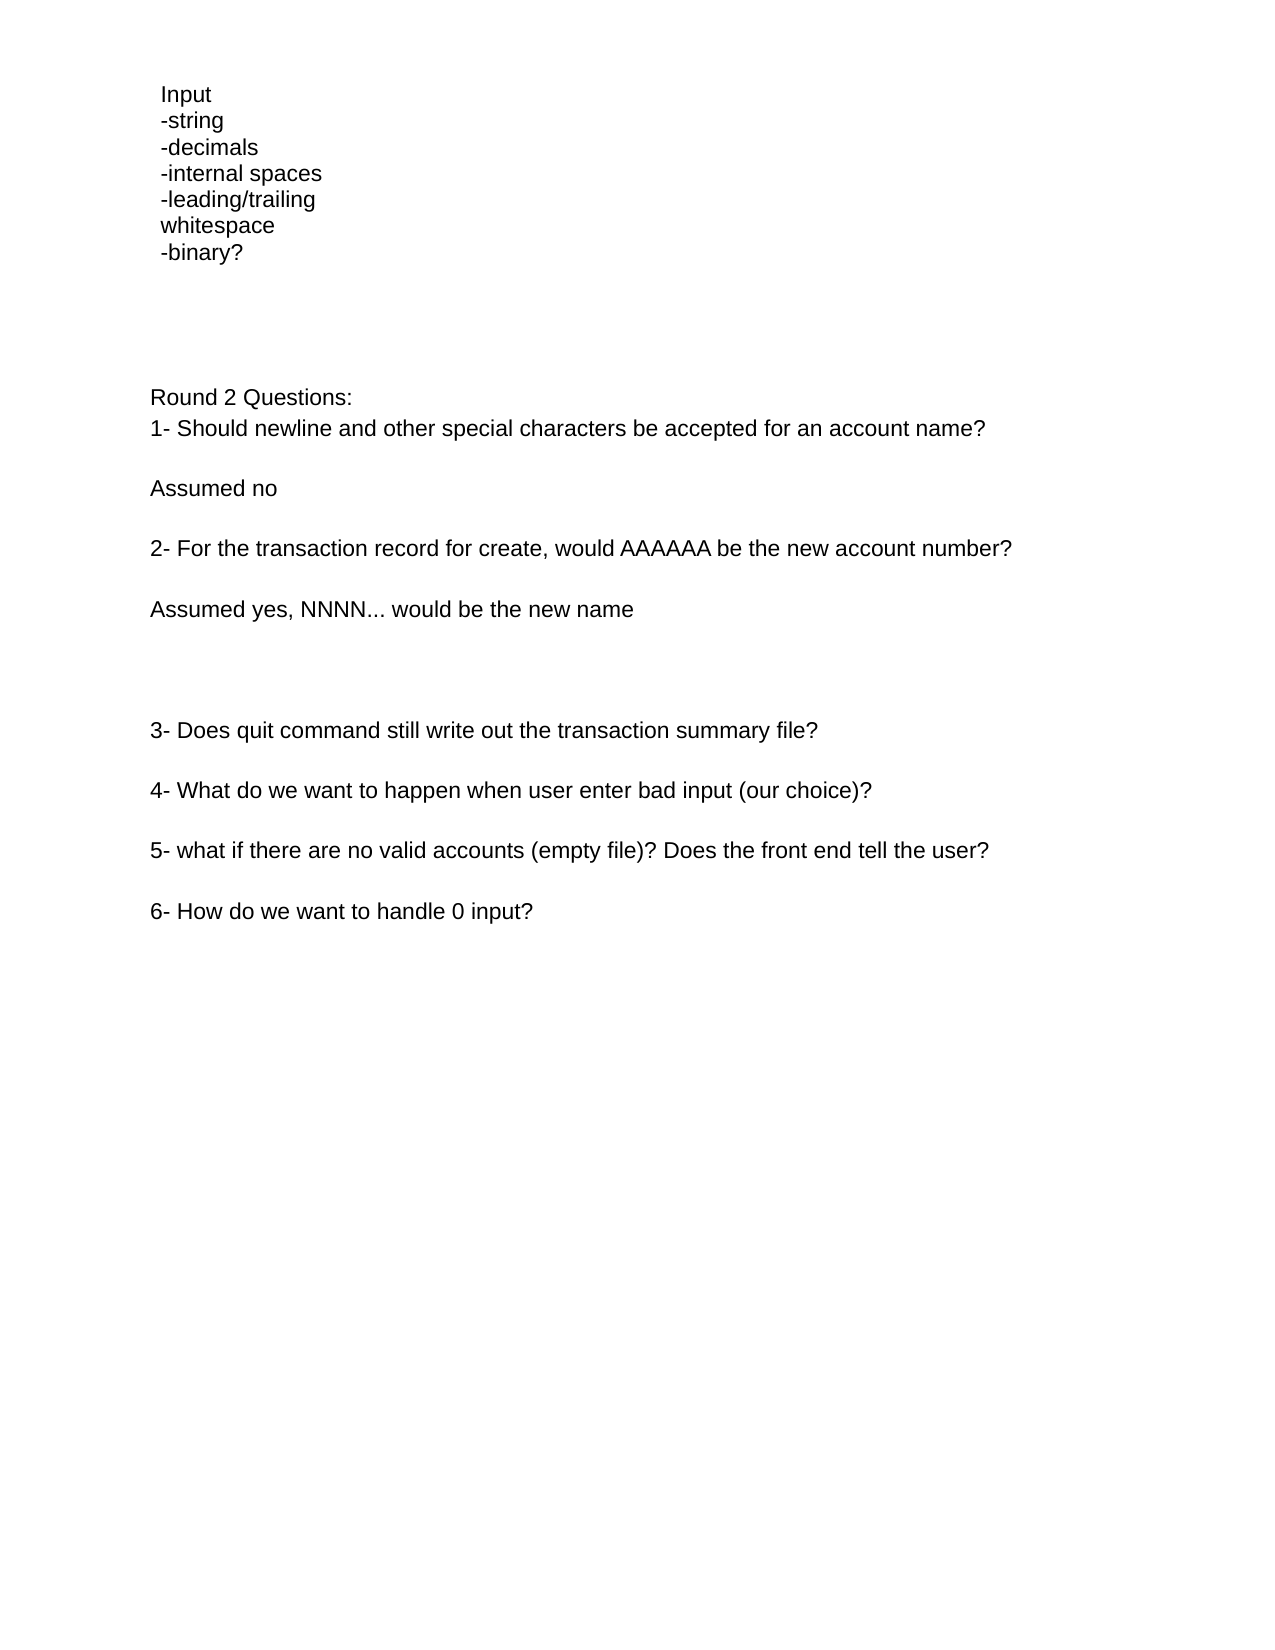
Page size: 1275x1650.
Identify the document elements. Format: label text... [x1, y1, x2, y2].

table_cell [1030, 271, 1205, 309]
table_cell [505, 347, 680, 384]
text 5- what if there are no valid accounts (empty file)? Does the front end tell the user? [150, 837, 1125, 864]
table_cell [1030, 309, 1205, 347]
text 1- Should newline and other special characters be accepted for an account name? [150, 414, 1125, 441]
text Assumed yes, NNNN... would be the new name [150, 596, 1125, 622]
table_cell [330, 309, 505, 347]
table_cell [505, 271, 680, 309]
table_cell [855, 309, 1030, 347]
table_cell [680, 309, 855, 347]
table_cell [855, 347, 1030, 384]
text Round 2 Questions: [150, 384, 1125, 411]
table_cell [155, 347, 330, 384]
text 3- Does quit command still write out the transaction summary file? [150, 717, 1125, 743]
table_cell [505, 309, 680, 347]
table_cell [680, 347, 855, 384]
table_cell [680, 271, 855, 309]
table_cell [680, 75, 855, 271]
table_cell [855, 271, 1030, 309]
table_cell [155, 271, 330, 309]
text 4- What do we want to happen when user enter bad input (our choice)? [150, 777, 1125, 803]
table_cell [330, 75, 505, 271]
table_cell [155, 309, 330, 347]
table_cell [505, 75, 680, 271]
text 6- How do we want to handle 0 input? [150, 898, 1125, 924]
text Assumed no [150, 475, 1125, 501]
table_cell [330, 271, 505, 309]
text 2- For the transaction record for create, would AAAAAA be the new account number? [150, 535, 1125, 562]
table_cell [1030, 347, 1205, 384]
table_cell Input -string -decimals -internal spaces -leading/trailing whitespace -binary? [155, 75, 330, 271]
table_cell [1030, 75, 1205, 271]
table_cell [330, 347, 505, 384]
table_cell [855, 75, 1030, 271]
